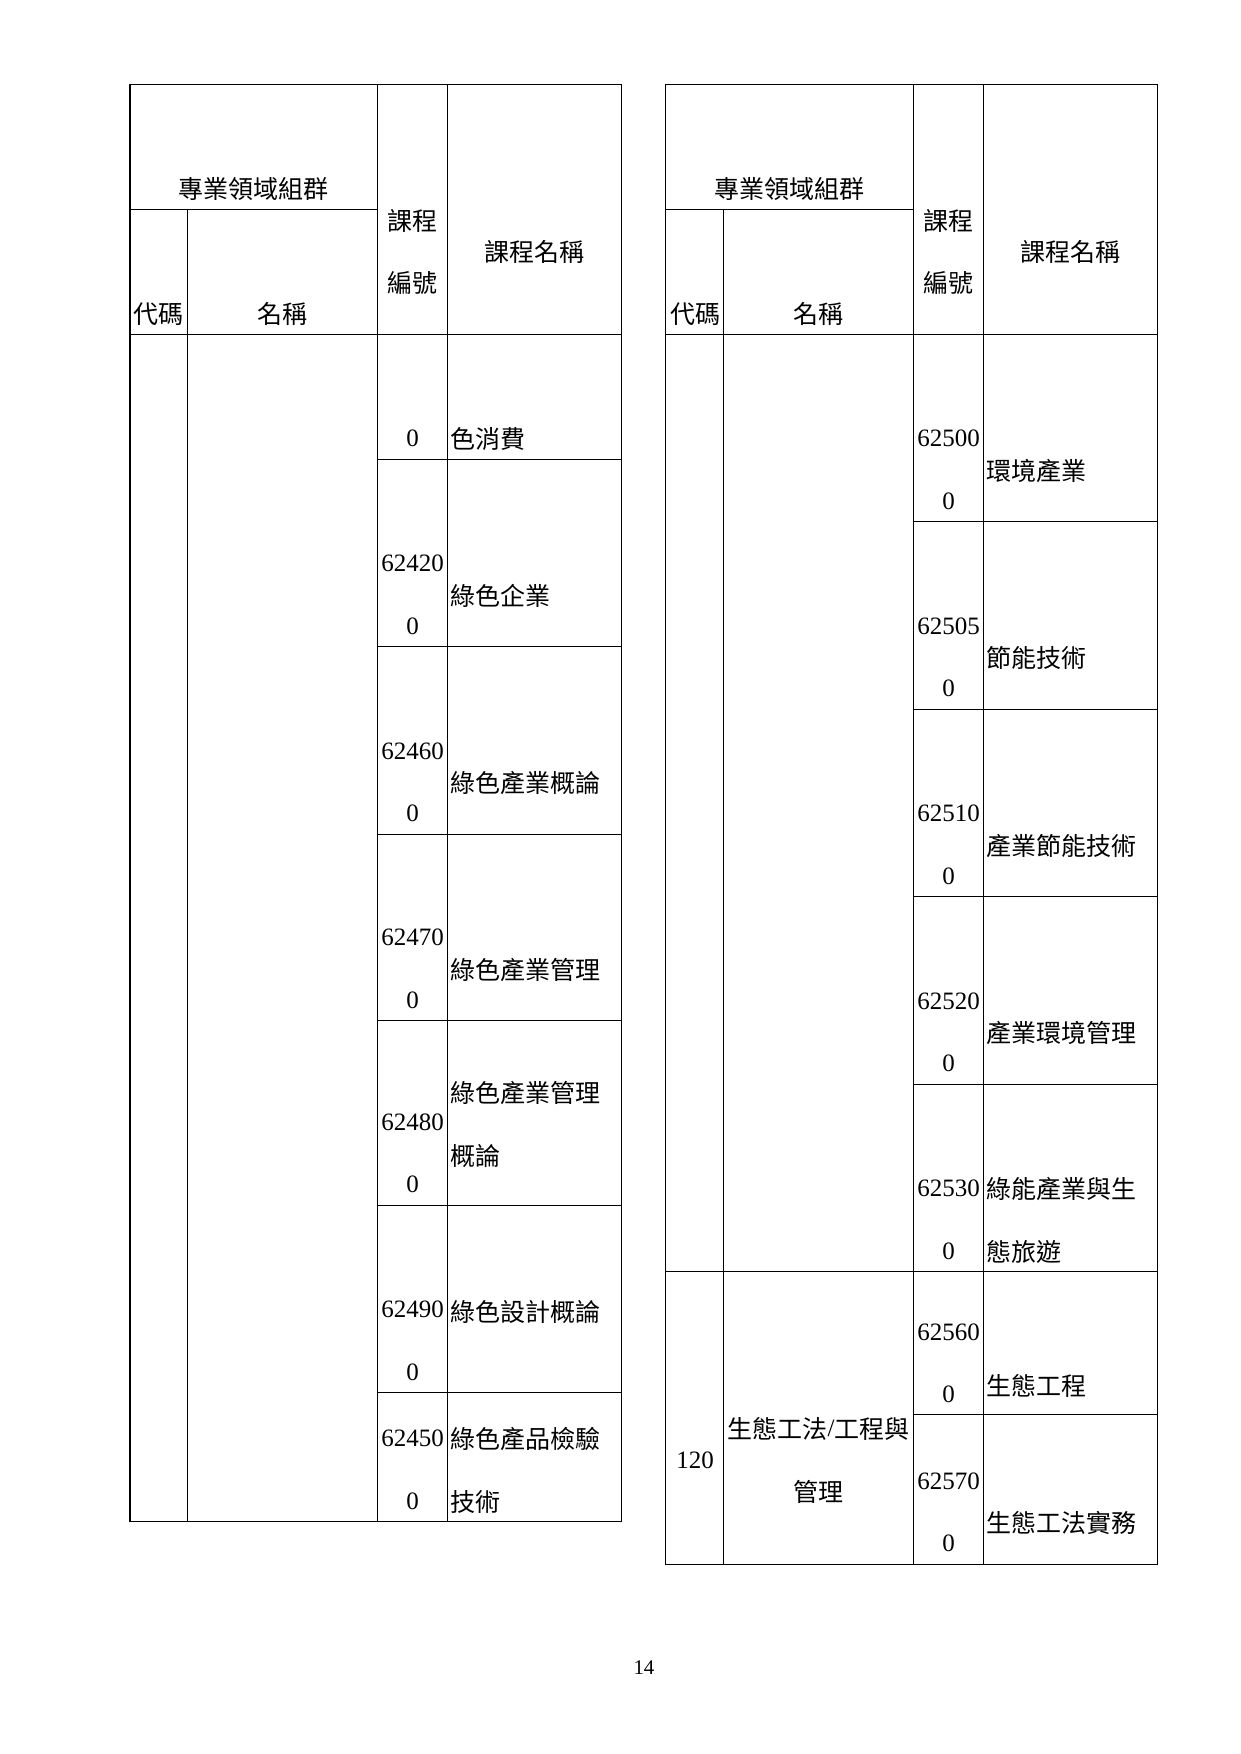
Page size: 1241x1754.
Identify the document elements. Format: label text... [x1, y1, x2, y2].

table_cell 代碼 [666, 210, 723, 334]
table_header 課程編號 [378, 85, 447, 334]
table_cell 生態工法實務 [984, 1415, 1157, 1564]
table_cell 625300 [914, 1085, 983, 1271]
table_cell 產業節能技術 [984, 710, 1157, 896]
table_cell 綠色產業概論 [448, 647, 621, 834]
table_cell 名稱 [188, 210, 377, 334]
table_cell 120 [666, 1272, 723, 1564]
table_cell 624800 [378, 1021, 447, 1204]
table_cell 綠色設計概論 [448, 1206, 621, 1392]
table_cell 624500 [378, 1393, 447, 1521]
table_cell [131, 335, 187, 1521]
table_cell 624600 [378, 647, 447, 834]
table_cell 色消費 [448, 335, 621, 459]
table_cell 名稱 [724, 210, 913, 334]
table_cell [724, 335, 913, 1271]
table_cell 625700 [914, 1415, 983, 1564]
table_cell 625050 [914, 522, 983, 709]
table_cell 環境產業 [984, 335, 1157, 521]
table_header 課程編號 [914, 85, 983, 334]
table_cell 0 [378, 335, 447, 459]
table_cell 生態工程 [984, 1272, 1157, 1414]
table_cell 代碼 [131, 210, 187, 334]
table_cell 625600 [914, 1272, 983, 1414]
table_cell 625000 [914, 335, 983, 521]
table_cell 綠色產業管理 [448, 835, 621, 1020]
table_cell 生態工法/工程與管理 [724, 1272, 913, 1564]
table_cell 節能技術 [984, 522, 1157, 709]
table_cell 624200 [378, 460, 447, 646]
table_cell 624900 [378, 1206, 447, 1392]
table_cell 綠色產業管理概論 [448, 1021, 621, 1204]
table_cell 625100 [914, 710, 983, 896]
table_header 專業領域組群 [666, 85, 913, 209]
table_cell 綠色產品檢驗技術 [448, 1393, 621, 1521]
table_cell [188, 335, 377, 1521]
table_cell 綠色企業 [448, 460, 621, 646]
table_cell 產業環境管理 [984, 897, 1157, 1084]
table_cell 625200 [914, 897, 983, 1084]
table_header 課程名稱 [448, 85, 621, 334]
table_header 課程名稱 [984, 85, 1157, 334]
table_cell 624700 [378, 835, 447, 1020]
table_cell 綠能產業與生態旅遊 [984, 1085, 1157, 1271]
table_header 專業領域組群 [131, 85, 377, 209]
table_cell [666, 335, 723, 1271]
